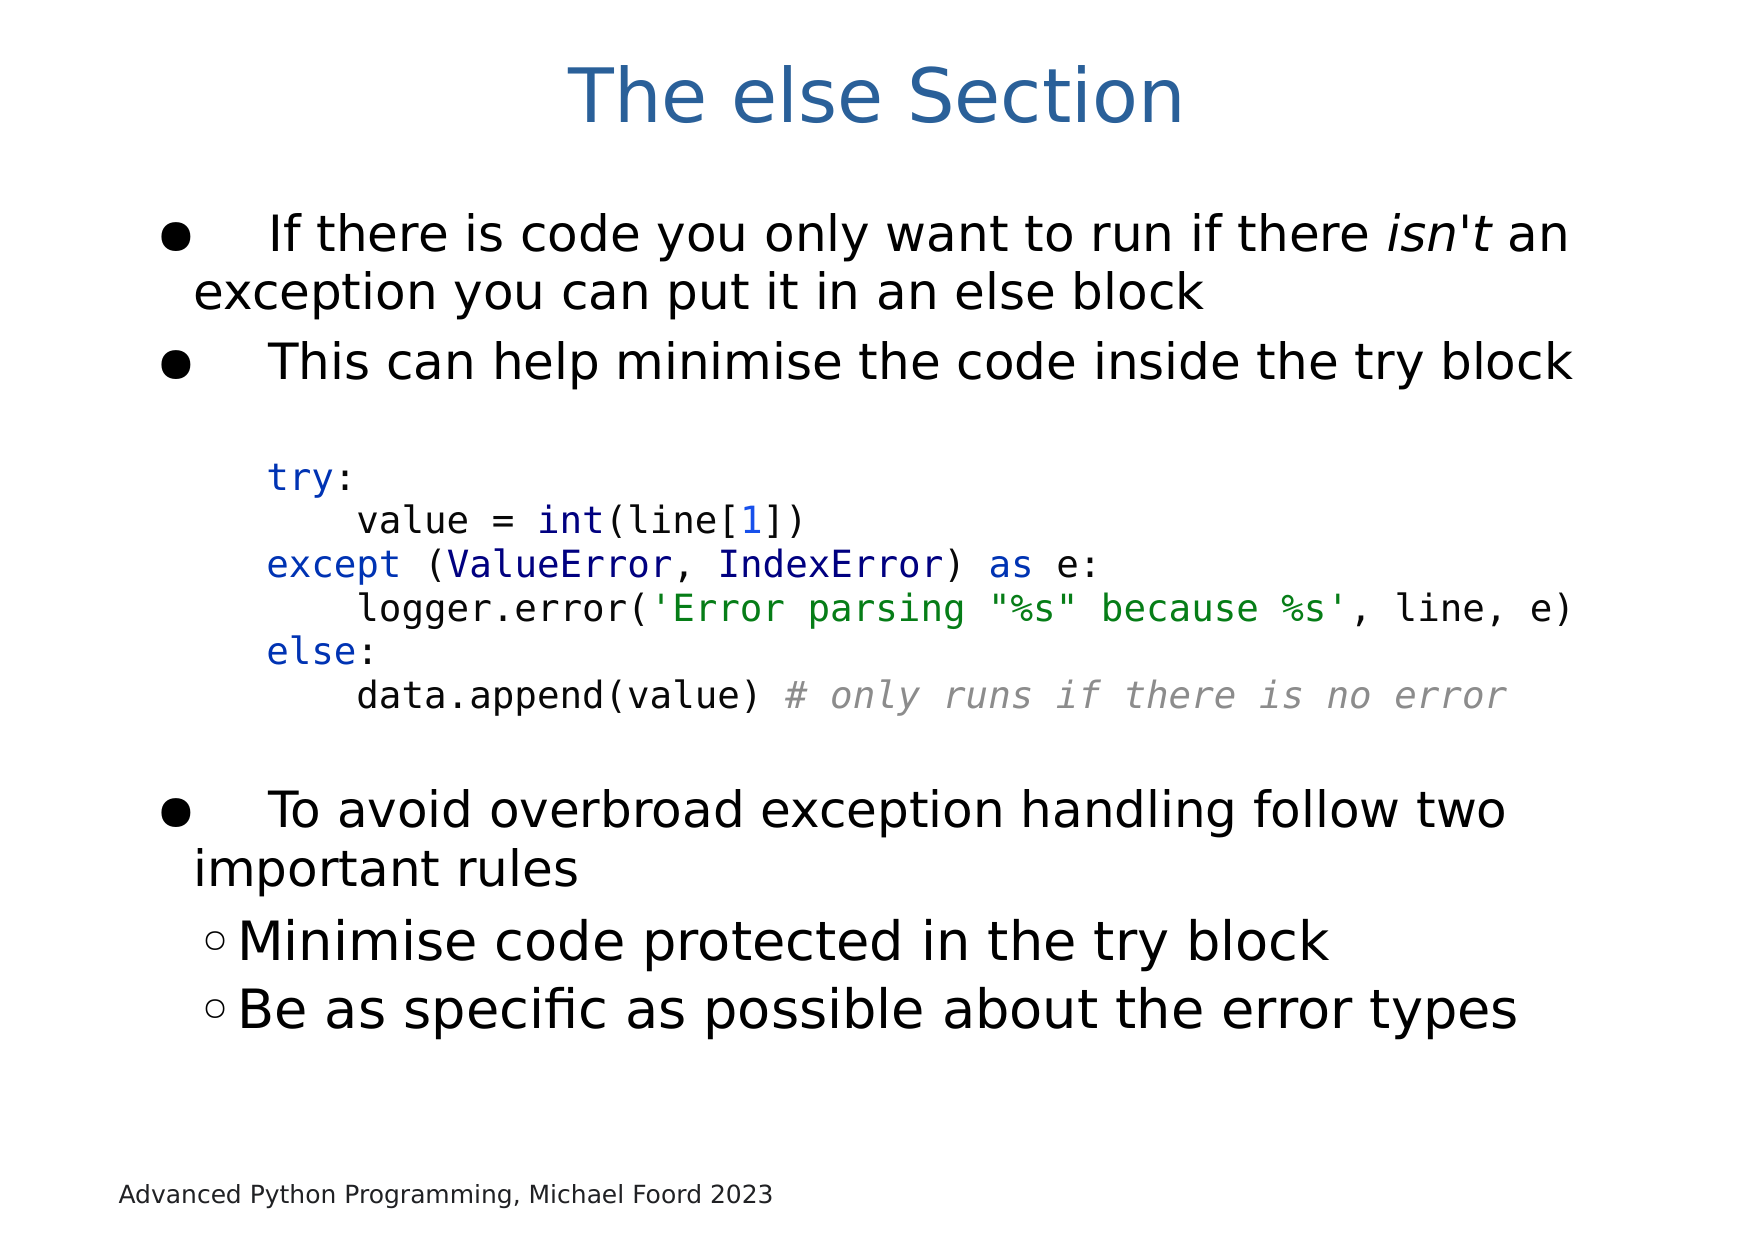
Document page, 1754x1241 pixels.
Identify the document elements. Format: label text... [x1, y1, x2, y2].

list Be as specific as possible about the error types [193, 979, 1636, 1042]
list If there is code you only want to run if there isn't an exception you can put it in an else block [156, 204, 1636, 321]
list To avoid overbroad exception handling follow two important rules [156, 781, 1636, 898]
text try: value = int(line[1]) except (ValueError, IndexError) as e: logger.error('Error parsing "%s" because %s', line, e) else: data.append(value) # only runs if there is no error [266, 455, 1636, 717]
list Minimise code protected in the try block [193, 910, 1636, 973]
list This can help minimise the code inside the try block [156, 333, 1636, 391]
text The else Section [118, 53, 1636, 140]
